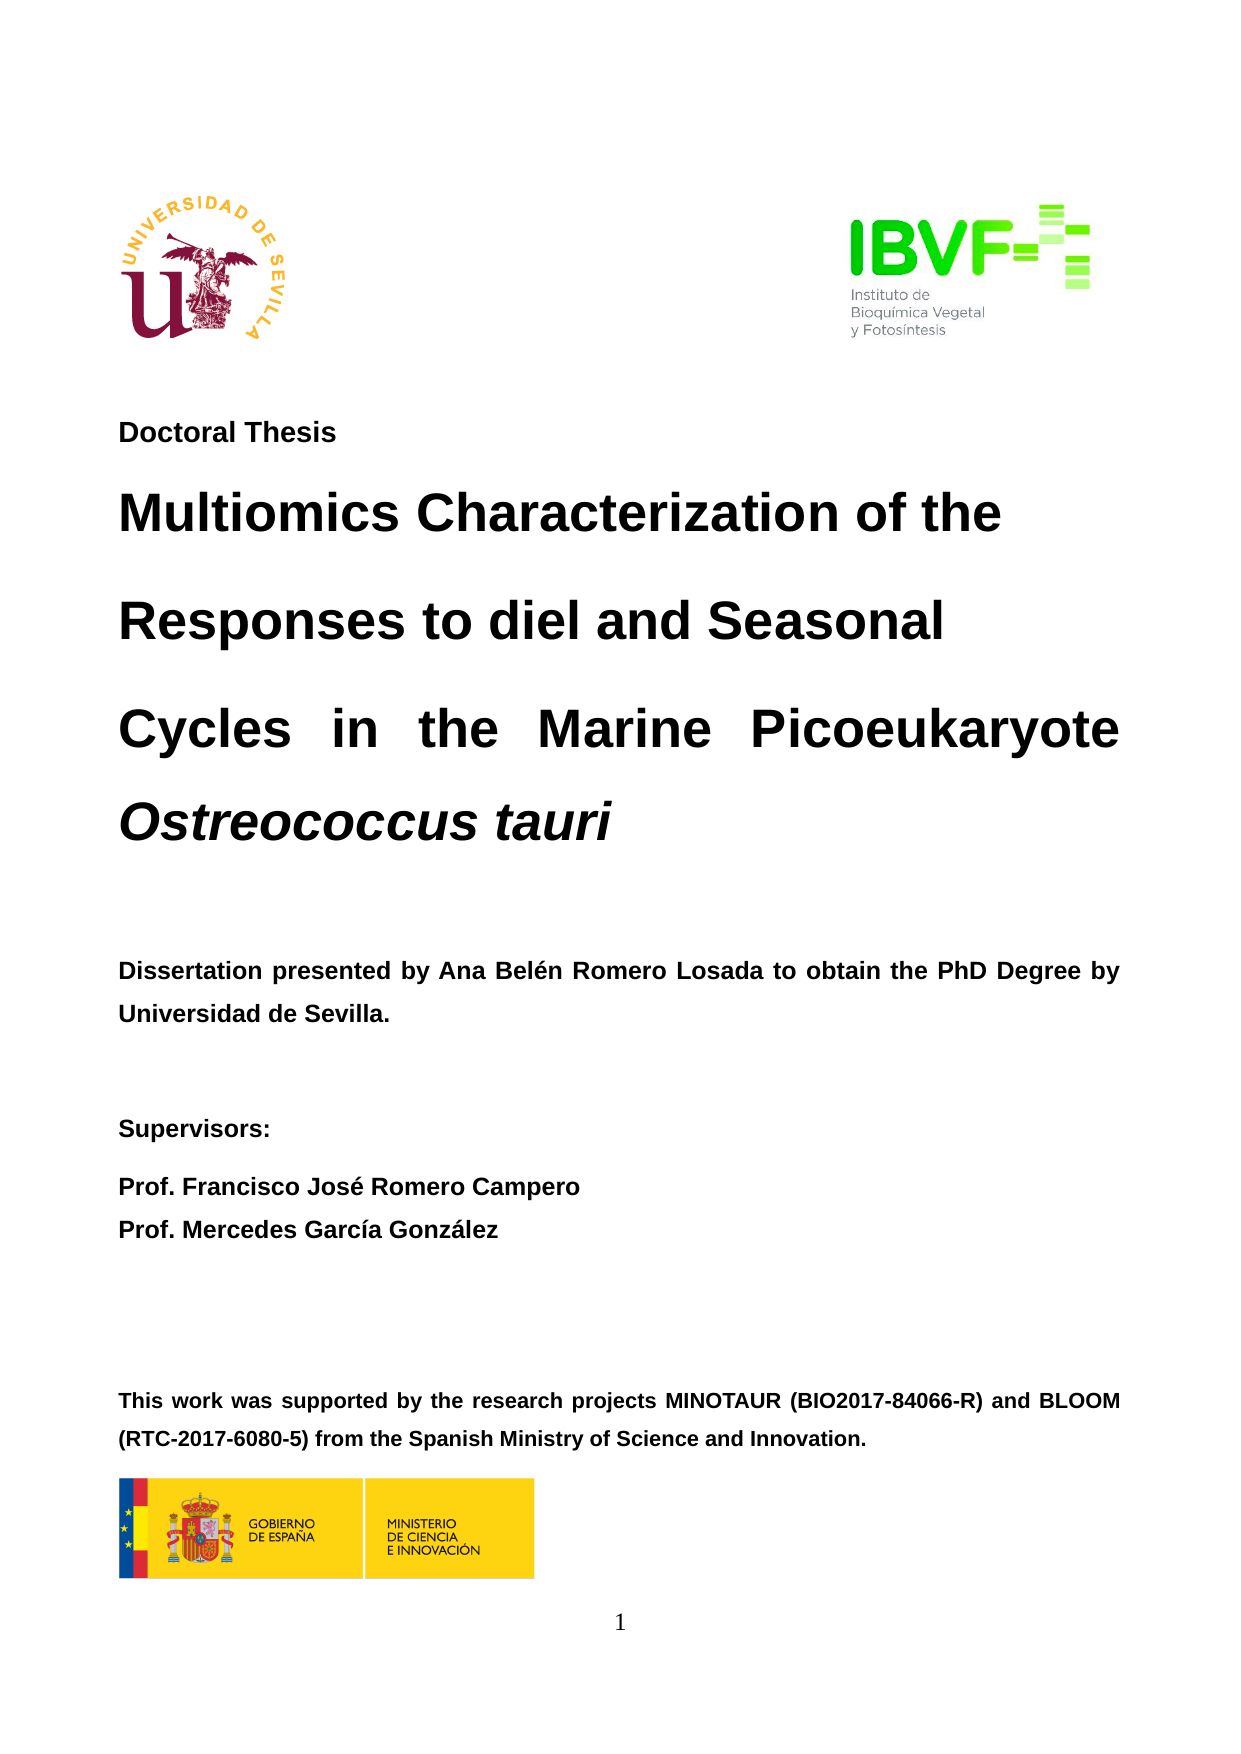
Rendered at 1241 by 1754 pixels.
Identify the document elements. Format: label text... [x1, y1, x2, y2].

picture [829, 184, 1098, 357]
text Cycles in the Marine Picoeukaryote Ostreococcus tauri [118, 696, 1122, 852]
text Supervisors: [118, 1114, 1122, 1143]
text Multiomics Characterization of the [118, 480, 1122, 543]
picture [118, 1478, 535, 1579]
text Dissertation presented by Ana Belén Romero Losada to obtain the PhD Degree by Universidad de Sevilla. [118, 956, 1122, 1027]
text This work was supported by the research projects MINOTAUR (BIO2017-84066-R) and BLOOM (RTC-2017-6080-5) from the Spanish Ministry of Science and Innovation. [118, 1388, 1122, 1451]
text Doctoral Thesis [118, 416, 1122, 449]
text Prof. Francisco José Romero Campero Prof. Mercedes García González [118, 1172, 1122, 1244]
text Responses to diel and Seasonal [118, 588, 1122, 651]
